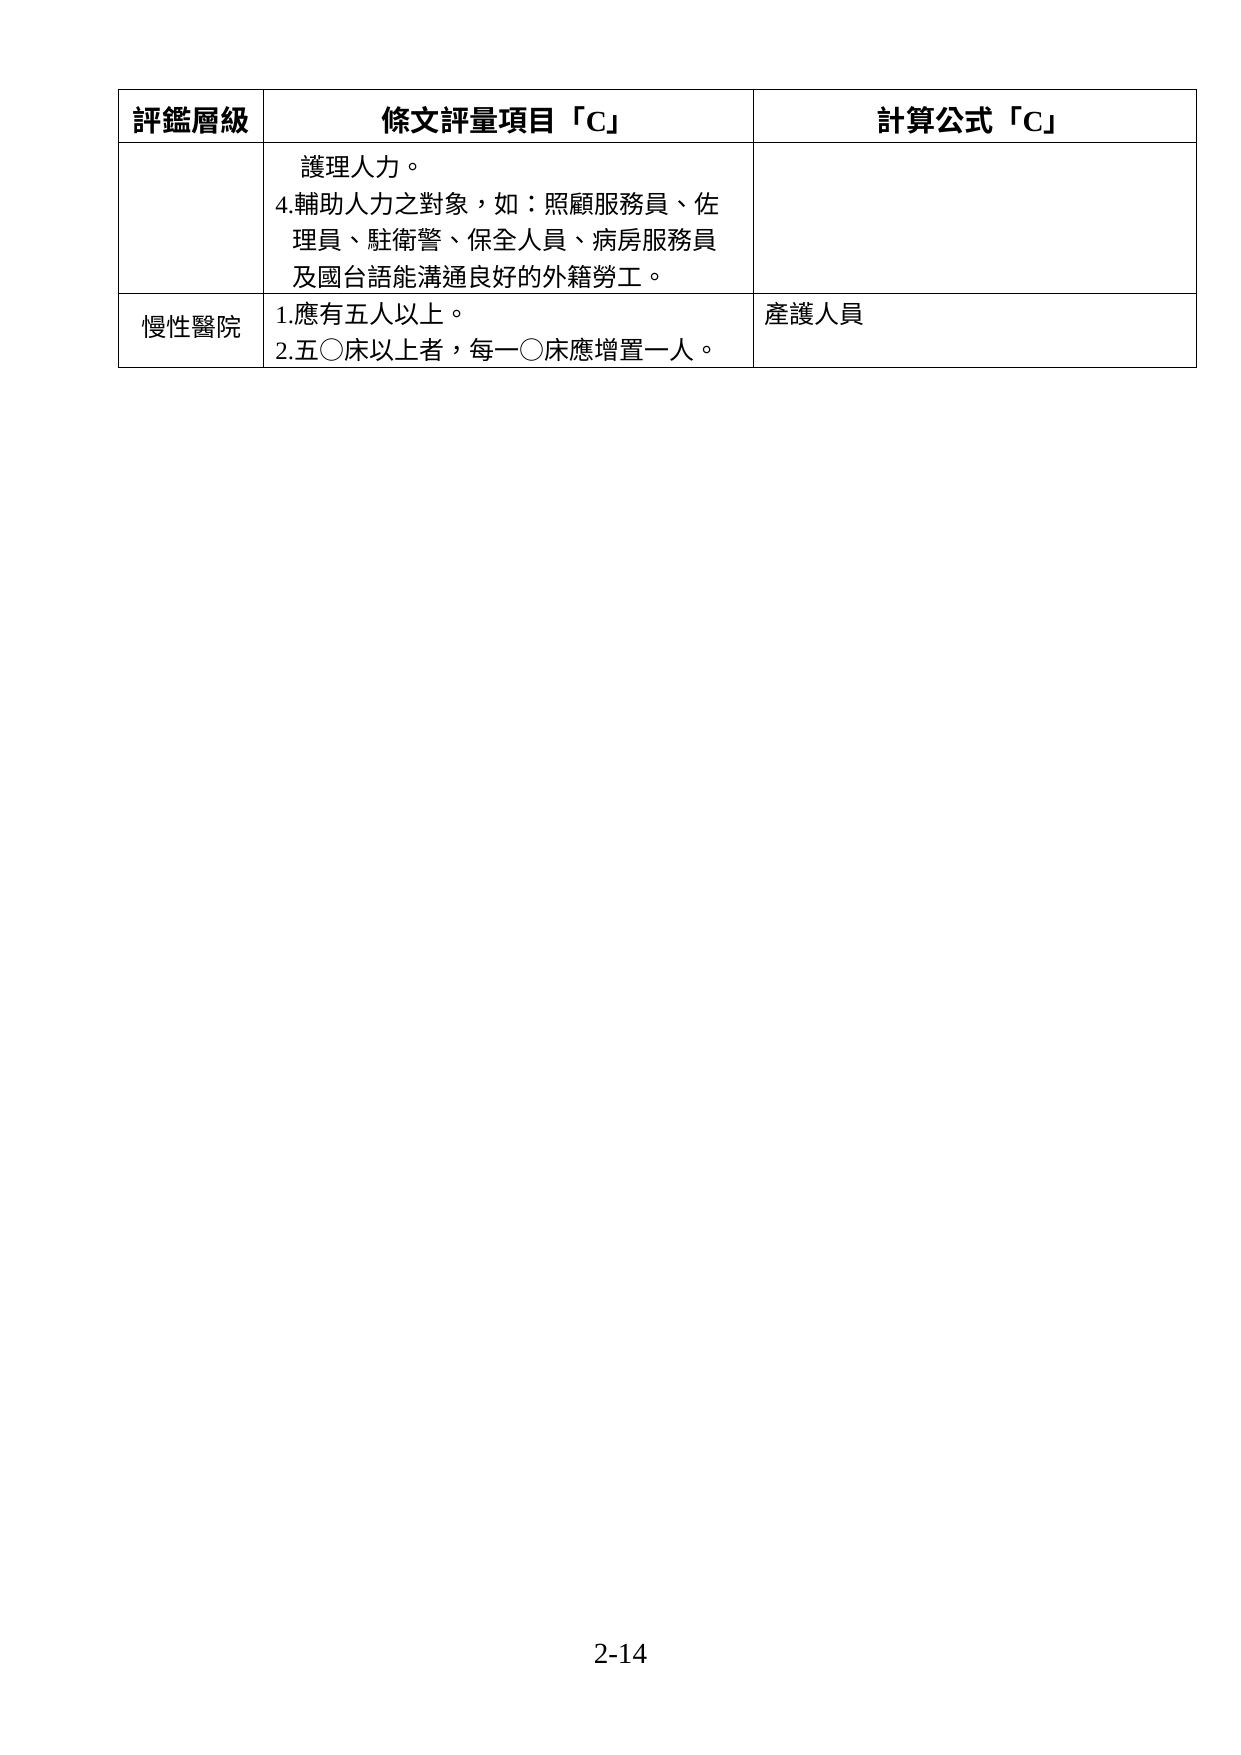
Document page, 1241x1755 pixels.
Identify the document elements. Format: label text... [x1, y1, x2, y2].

table_cell [119, 143, 263, 293]
table_cell 產護人員 [754, 294, 1196, 367]
table_cell 護理人力。 4.輔助人力之對象，如：照顧服務員、佐理員、駐衛警、保全人員、病房服務員及國台語能溝通良好的外籍勞工。 [264, 143, 753, 293]
table_header 計算公式「C」 [754, 90, 1196, 142]
table_header 評鑑層級 [119, 90, 263, 142]
table_cell 1.應有五人以上。 2.五○床以上者，每一○床應增置一人。 [264, 294, 753, 367]
table_cell 慢性醫院 [119, 294, 263, 367]
table_header 條文評量項目「C」 [264, 90, 753, 142]
table_cell [754, 143, 1196, 293]
